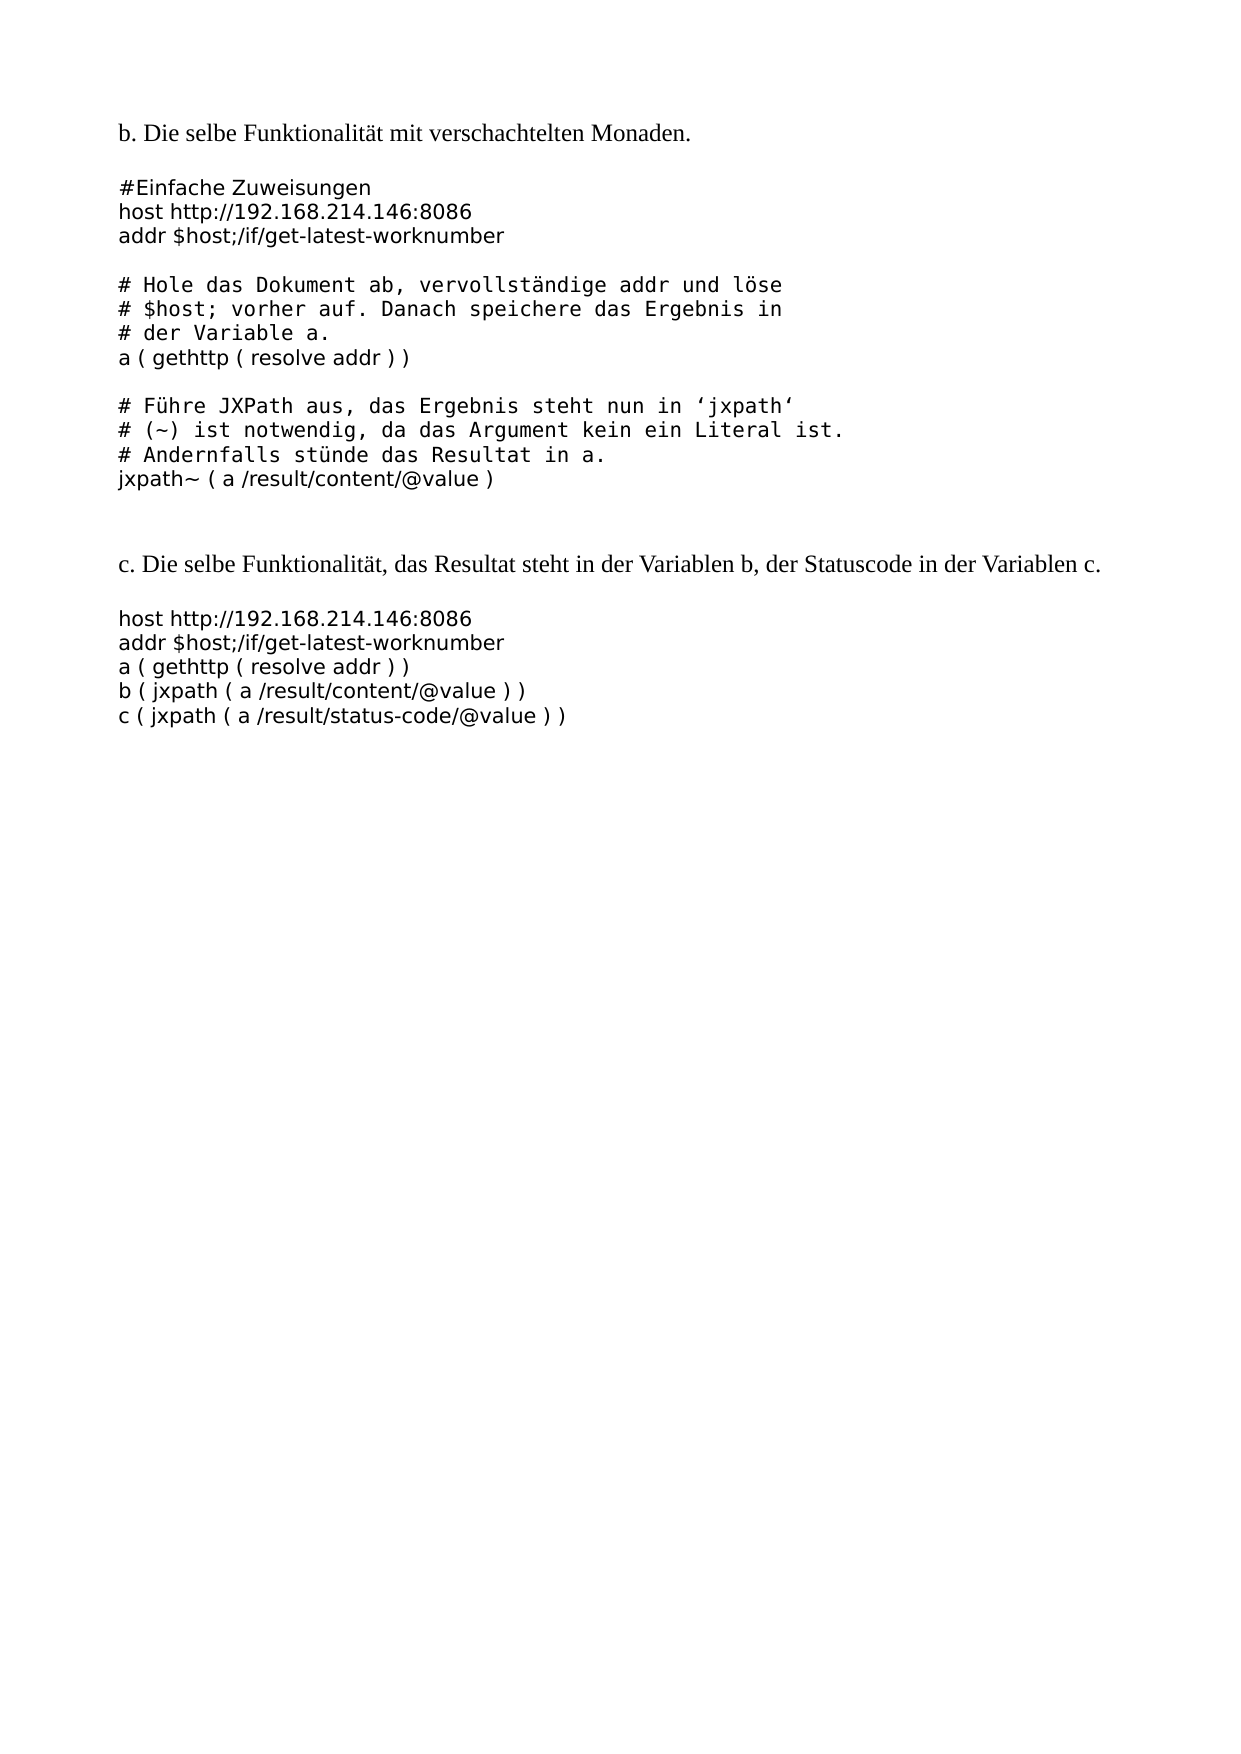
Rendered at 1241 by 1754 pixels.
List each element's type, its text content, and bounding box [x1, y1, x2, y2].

text # Hole das Dokument ab, vervollständige addr und löse [118, 273, 1122, 297]
text # Führe JXPath aus, das Ergebnis steht nun in ‘jxpath‘ [118, 394, 1122, 418]
text b ( jxpath ( a /result/content/@value ) ) [118, 679, 1122, 704]
text b. Die selbe Funktionalität mit verschachtelten Monaden. [118, 118, 1122, 147]
text addr $host;/if/get-latest-worknumber [118, 631, 1122, 655]
text c ( jxpath ( a /result/status-code/@value ) ) [118, 704, 1122, 728]
text c. Die selbe Funktionalität, das Resultat steht in der Variablen b, der Statuscode in der Variablen c. [118, 549, 1122, 578]
text #Einfache Zuweisungen [118, 176, 1122, 200]
text # (~) ist notwendig, da das Argument kein ein Literal ist. [118, 418, 1122, 443]
text host http://192.168.214.146:8086 [118, 607, 1122, 631]
text # Andernfalls stünde das Resultat in a. [118, 443, 1122, 467]
text jxpath~ ( a /result/content/@value ) [118, 467, 1122, 491]
text # der Variable a. [118, 321, 1122, 346]
text # $host; vorher auf. Danach speichere das Ergebnis in [118, 297, 1122, 321]
text addr $host;/if/get-latest-worknumber [118, 224, 1122, 248]
text host http://192.168.214.146:8086 [118, 200, 1122, 224]
text a ( gethttp ( resolve addr ) ) [118, 346, 1122, 370]
text a ( gethttp ( resolve addr ) ) [118, 655, 1122, 679]
